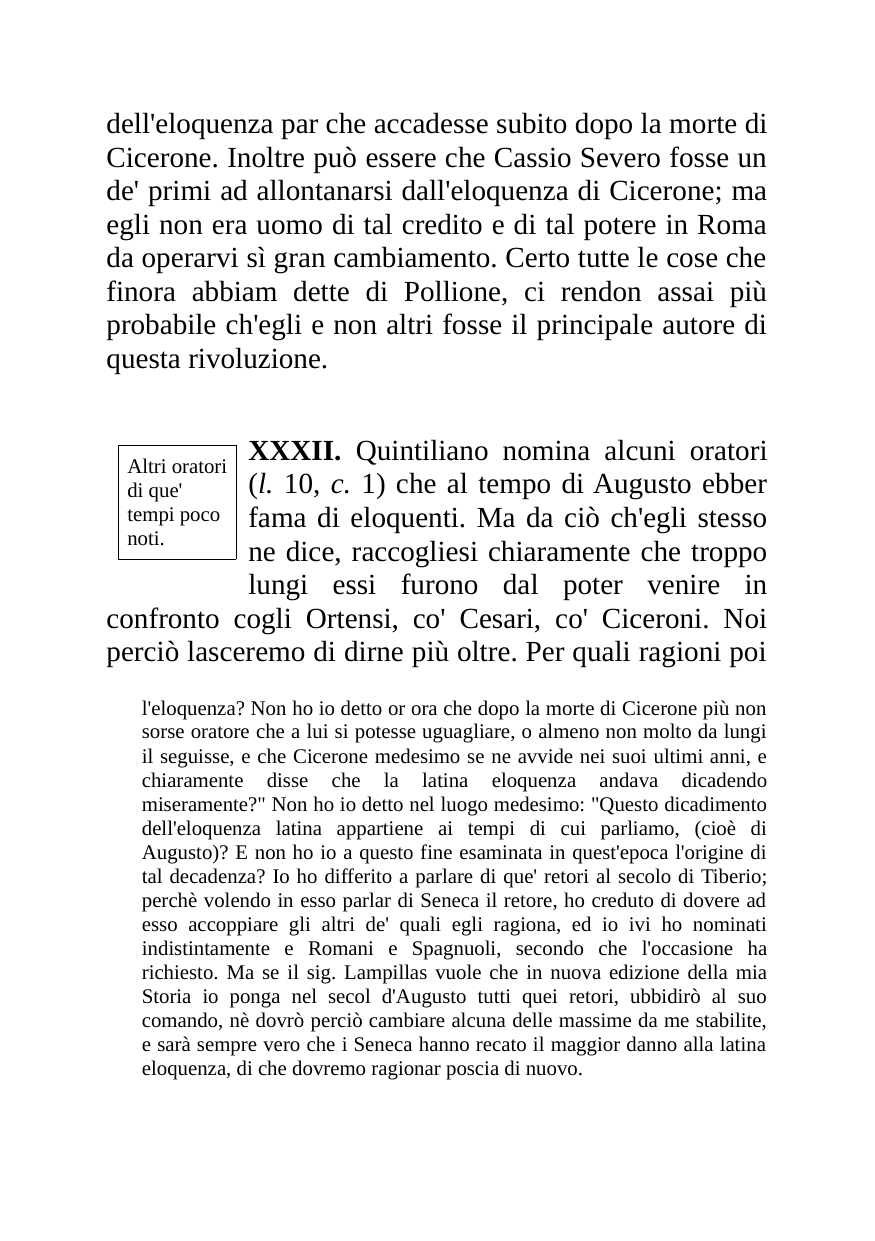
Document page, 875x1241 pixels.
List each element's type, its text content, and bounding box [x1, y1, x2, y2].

text l'eloquenza? Non ho io detto or ora che dopo la morte di Cicerone più non sorse oratore che a lui si potesse uguagliare, o almeno non molto da lungi il seguisse, e che Cicerone medesimo se ne avvide nei suoi ultimi anni, e chiaramente disse che la latina eloquenza andava dicadendo miseramente?" Non ho io detto nel luogo medesimo: "Questo dicadimento dell'eloquenza latina appartiene ai tempi di cui parliamo, (cioè di Augusto)? E non ho io a questo fine esaminata in quest'epoca l'origine di tal decadenza? Io ho differito a parlare di que' retori al secolo di Tiberio; perchè volendo in esso parlar di Seneca il retore, ho creduto di dovere ad esso accoppiare gli altri de' quali egli ragiona, ed io ivi ho nominati indistintamente e Romani e Spagnuoli, secondo che l'occasione ha richiesto. Ma se il sig. Lampillas vuole che in nuova edizione della mia Storia io ponga nel secol d'Augusto tutti quei retori, ubbidirò al suo comando, nè dovrò perciò cambiare alcuna delle massime da me stabilite, e sarà sempre vero che i Seneca hanno recato il maggior danno alla latina eloquenza, di che dovremo ragionar poscia di nuovo. [106, 695, 768, 1080]
text dell'eloquenza par che accadesse subito dopo la morte di Cicerone. Inoltre può essere che Cassio Severo fosse un de' primi ad allontanarsi dall'eloquenza di Cicerone; ma egli non era uomo di tal credito e di tal potere in Roma da operarvi sì gran cambiamento. Certo tutte le cose che finora abbiam dette di Pollione, ci rendon assai più probabile ch'egli e non altri fosse il principale autore di questa rivoluzione. [106, 106, 768, 374]
text XXXII. Quintiliano nomina alcuni oratori (l. 10, c. 1) che al tempo di Augusto ebber fama di eloquenti. Ma da ciò ch'egli stesso ne dice, raccogliesi chiaramente che troppo lungi essi furono dal poter venire in confronto cogli Ortensi, co' Cesari, co' Ciceroni. Noi perciò lasceremo di dirne più oltre. Per quali ragioni poi [106, 433, 768, 668]
text Altri oratori di que' tempi poco noti. [127, 454, 227, 550]
